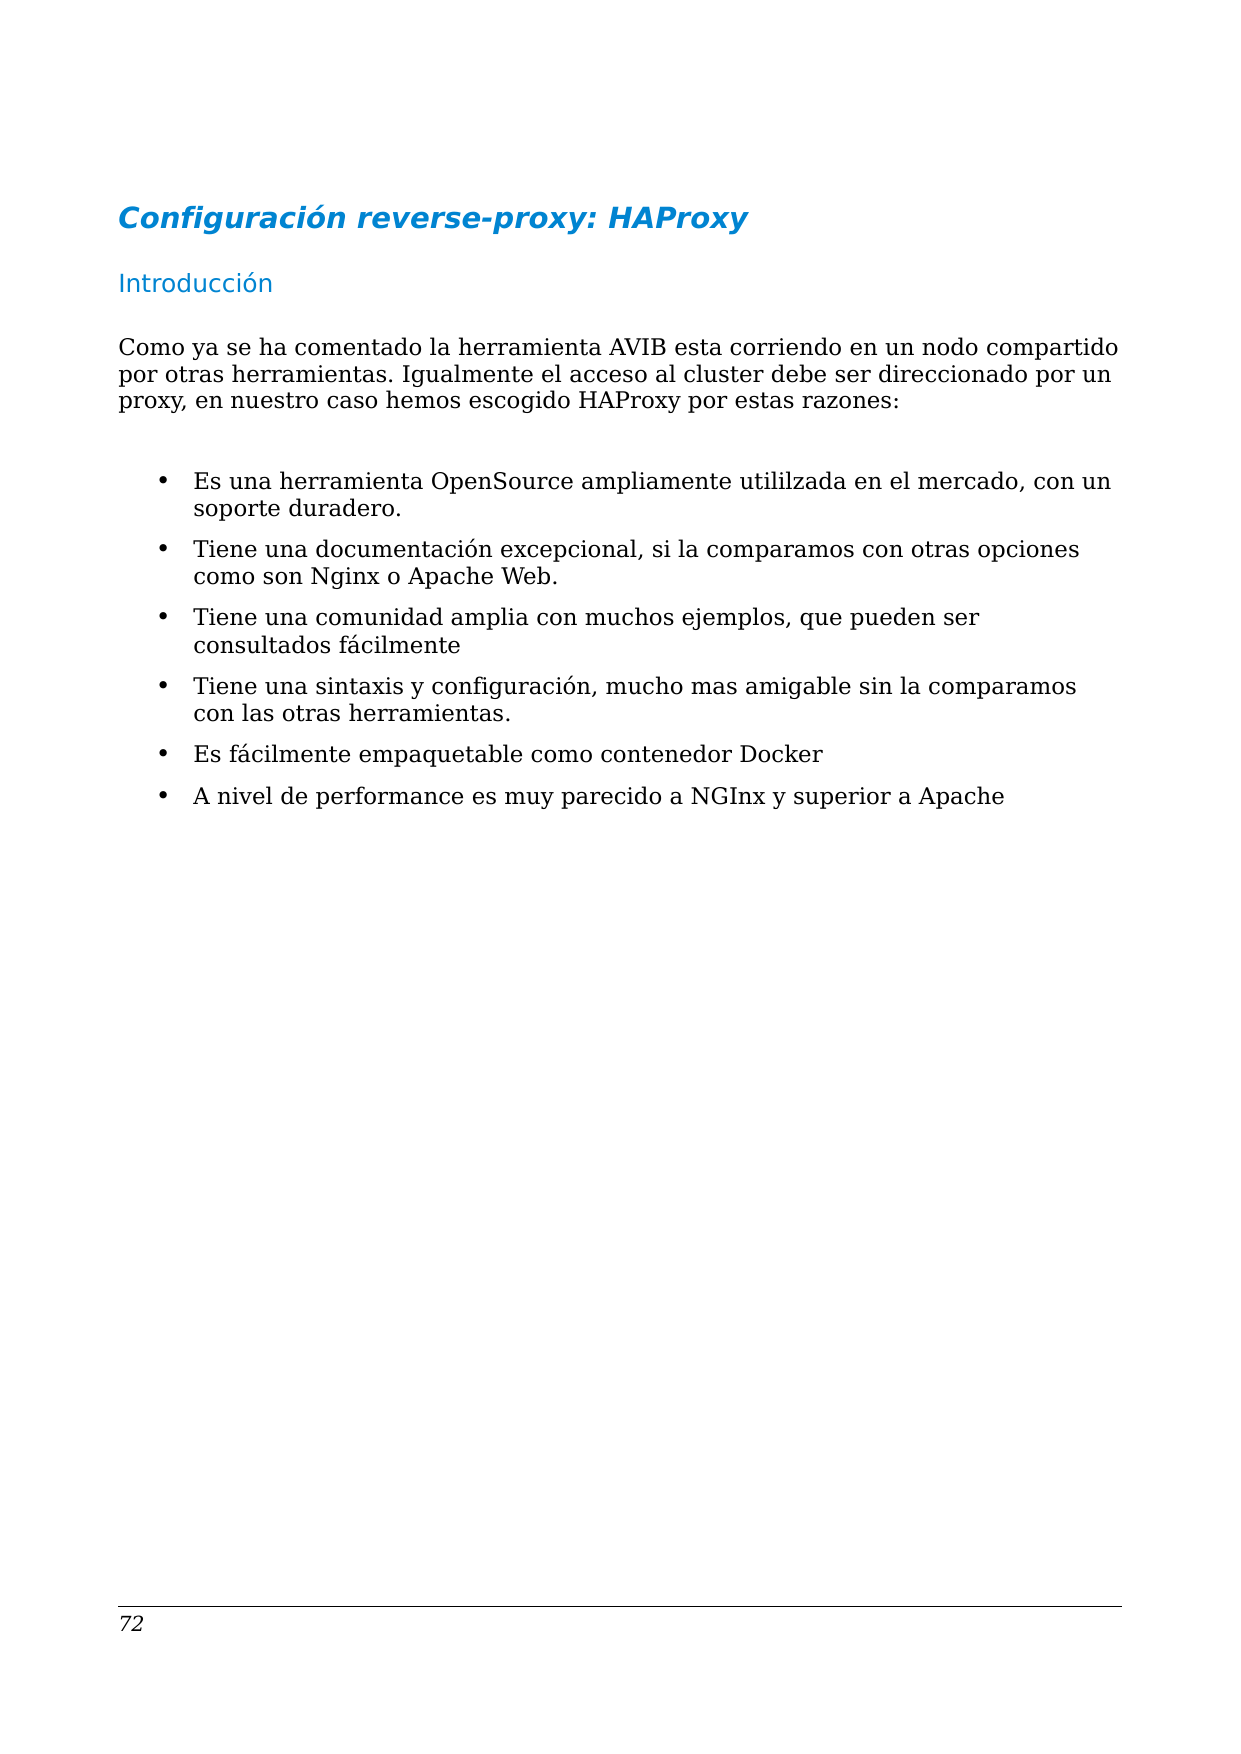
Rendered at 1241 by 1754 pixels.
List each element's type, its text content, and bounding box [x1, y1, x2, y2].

list Es una herramienta OpenSource ampliamente utililzada en el mercado, con un soporte duradero. [156, 466, 1122, 522]
list Tiene una documentación excepcional, si la comparamos con otras opciones como son Nginx o Apache Web. [156, 534, 1122, 590]
subtitle Configuración reverse-proxy: HAProxy Introducción [118, 202, 1122, 328]
list A nivel de performance es muy parecido a NGInx y superior a Apache [156, 781, 1122, 810]
list Tiene una sintaxis y configuración, mucho mas amigable sin la comparamos con las otras herramientas. [156, 671, 1122, 727]
list Tiene una comunidad amplia con muchos ejemplos, que pueden ser consultados fácilmente [156, 603, 1122, 658]
list Es fácilmente empaquetable como contenedor Docker [156, 739, 1122, 768]
text Como ya se ha comentado la herramienta AVIB esta corriendo en un nodo compartido por otras herramientas. Igualmente el acceso al cluster debe ser direccionado por un proxy, en nuestro caso hemos escogido HAProxy por estas razones: [118, 334, 1122, 414]
